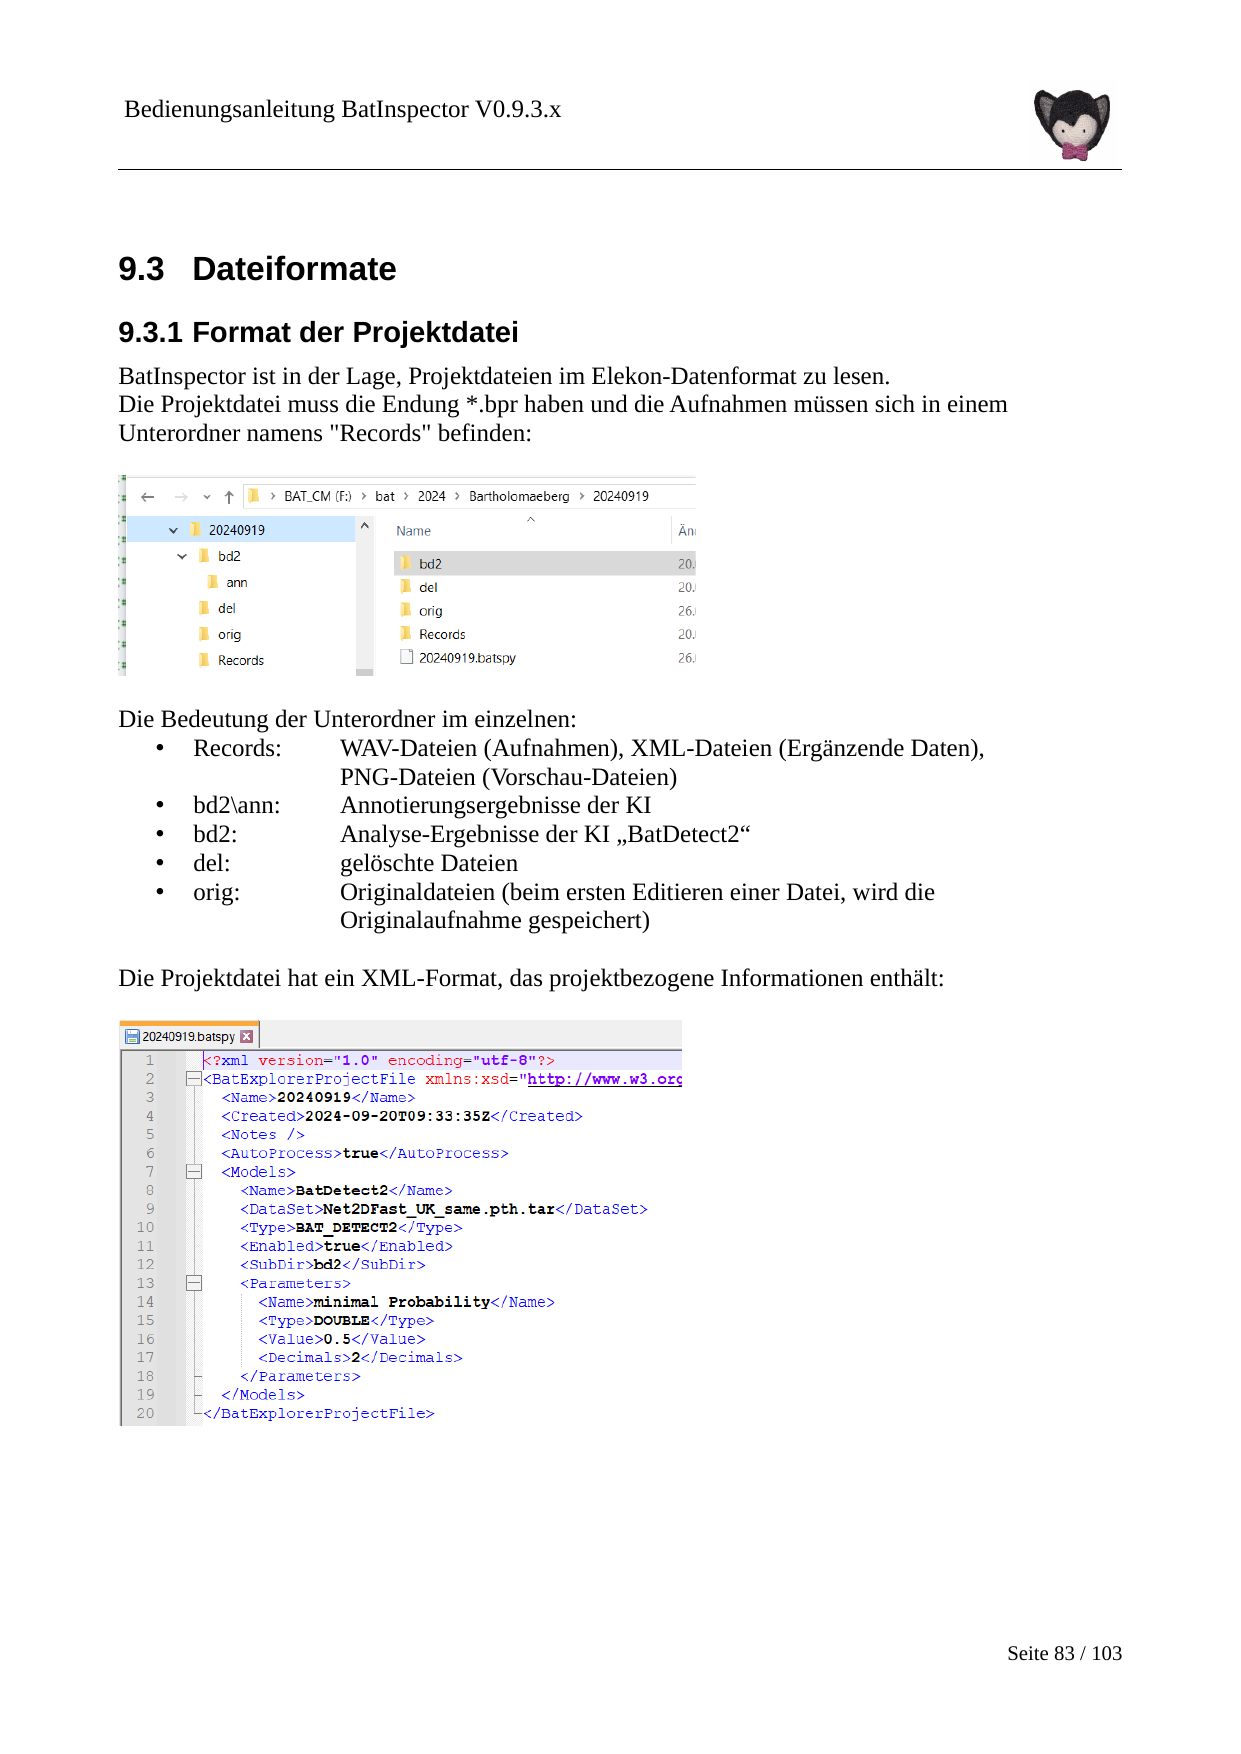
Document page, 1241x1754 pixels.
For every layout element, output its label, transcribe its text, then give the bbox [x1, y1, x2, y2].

subtitle Dateiformate [118, 249, 1122, 288]
picture [118, 475, 696, 676]
text Die Bedeutung der Unterordner im einzelnen: [118, 704, 1122, 733]
picture [118, 1020, 682, 1426]
list bd2\ann: Annotierungsergebnisse der KI [156, 791, 1122, 819]
picture [1030, 80, 1119, 169]
list Records: WAV-Dateien (Aufnahmen), XML-Dateien (Ergänzende Daten), PNG-Dateien (Vorschau-Dateien) [156, 733, 1122, 791]
subtitle Format der Projektdatei [118, 315, 1122, 348]
text BatInspector ist in der Lage, Projektdateien im Elekon-Datenformat zu lesen. Die Projektdatei muss die Endung *.bpr haben und die Aufnahmen müssen sich in einem Unterordner namens "Records" befinden: [118, 361, 1122, 476]
text Die Projektdatei hat ein XML-Format, das projektbezogene Informationen enthält: [118, 963, 1122, 992]
list orig: Originaldateien (beim ersten Editieren einer Datei, wird die Originalaufnahme gespeichert) [156, 877, 1122, 963]
list del: gelöschte Dateien [156, 848, 1122, 877]
list bd2: Analyse-Ergebnisse der KI „BatDetect2“ [156, 819, 1122, 848]
